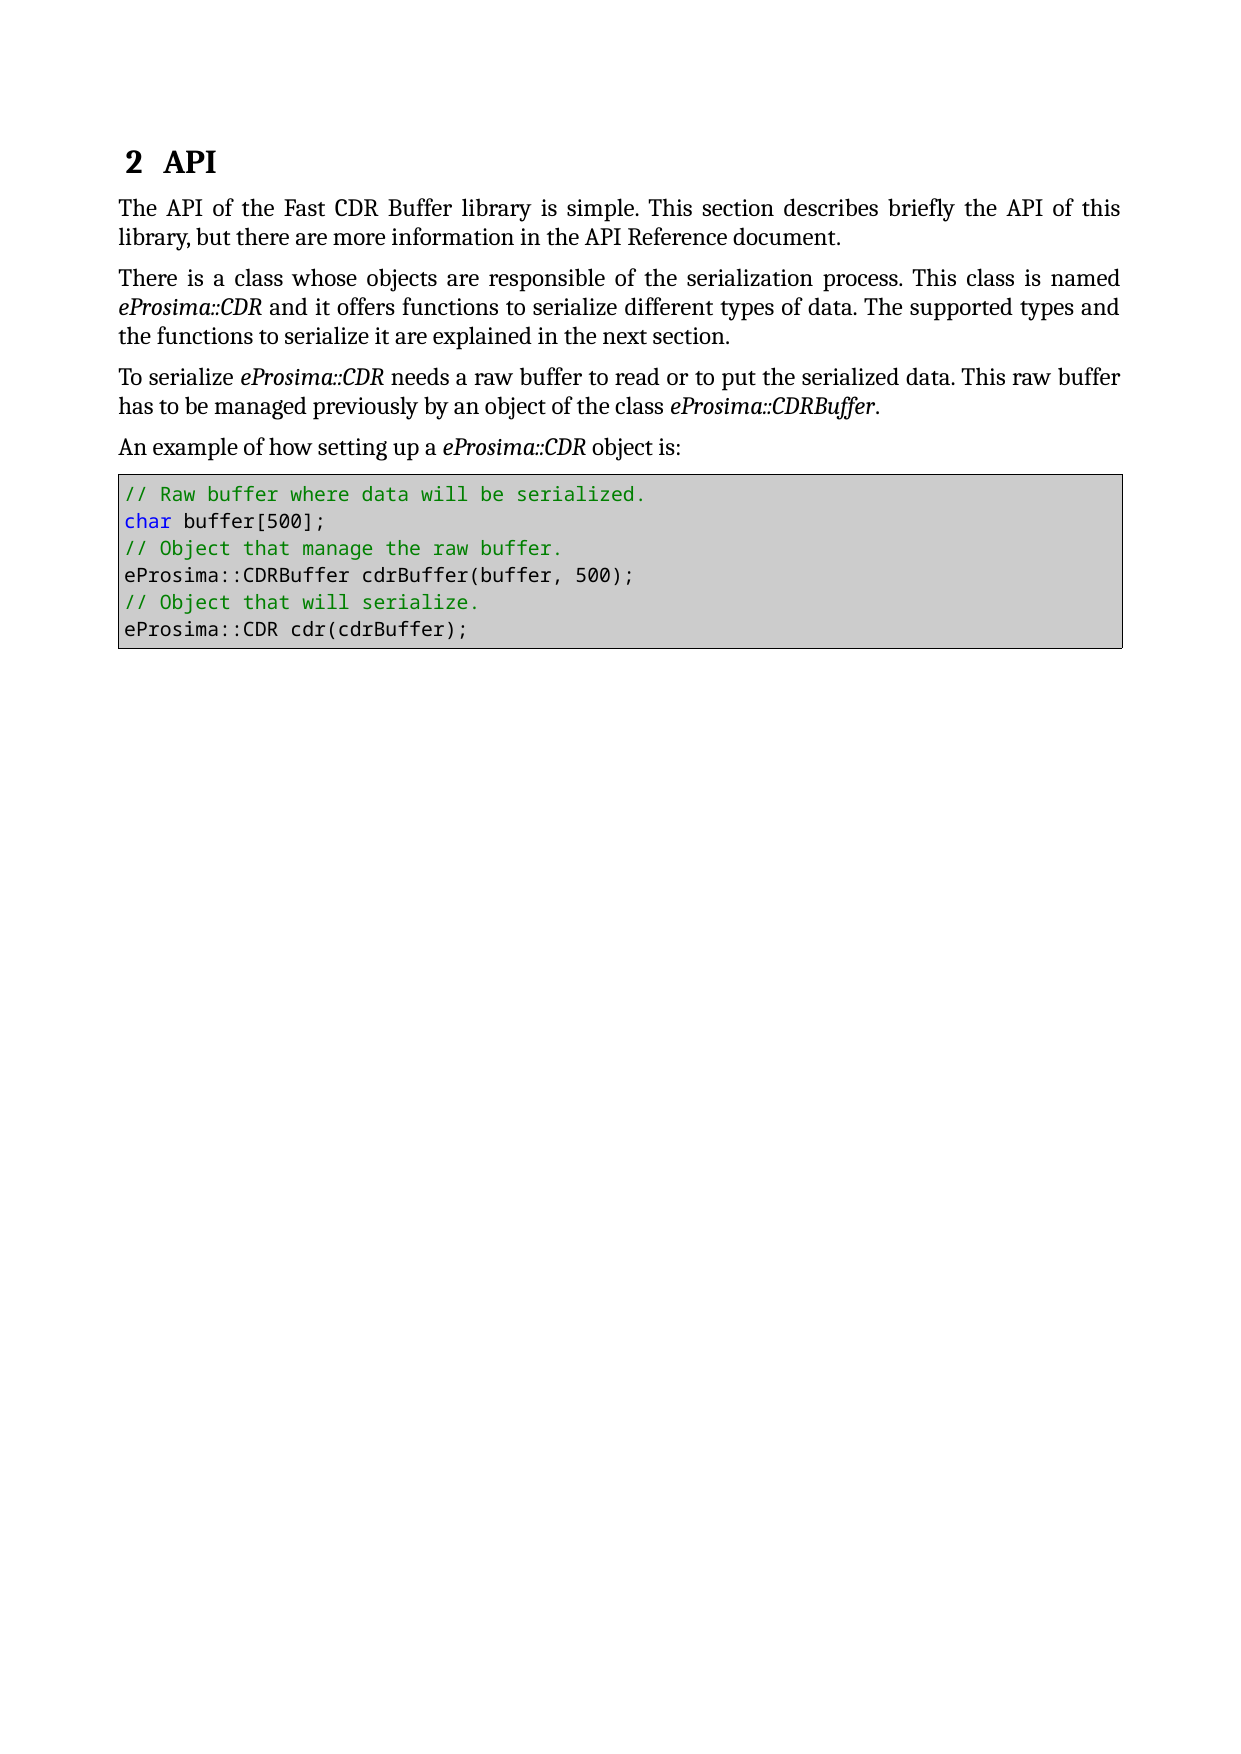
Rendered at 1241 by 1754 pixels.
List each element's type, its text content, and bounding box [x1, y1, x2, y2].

subtitle API [118, 143, 1122, 182]
text To serialize eProsima::CDR needs a raw buffer to read or to put the serialized data. This raw buffer has to be managed previously by an object of the class eProsima::CDRBuffer. [118, 363, 1122, 420]
text The API of the Fast CDR Buffer library is simple. This section describes briefly the API of this library, but there are more information in the API Reference document. [118, 194, 1122, 252]
text An example of how setting up a eProsima::CDR object is: [118, 433, 1122, 462]
text There is a class whose objects are responsible of the serialization process. This class is named eProsima::CDR and it offers functions to serialize different types of data. The supported types and the functions to serialize it are explained in the next section. [118, 264, 1122, 350]
table_header // Raw buffer where data will be serialized. char buffer[500]; // Object that manage the raw buffer. eProsima::CDRBuffer cdrBuffer(buffer, 500); // Object that will serialize. eProsima::CDR cdr(cdrBuffer); [119, 475, 1122, 648]
